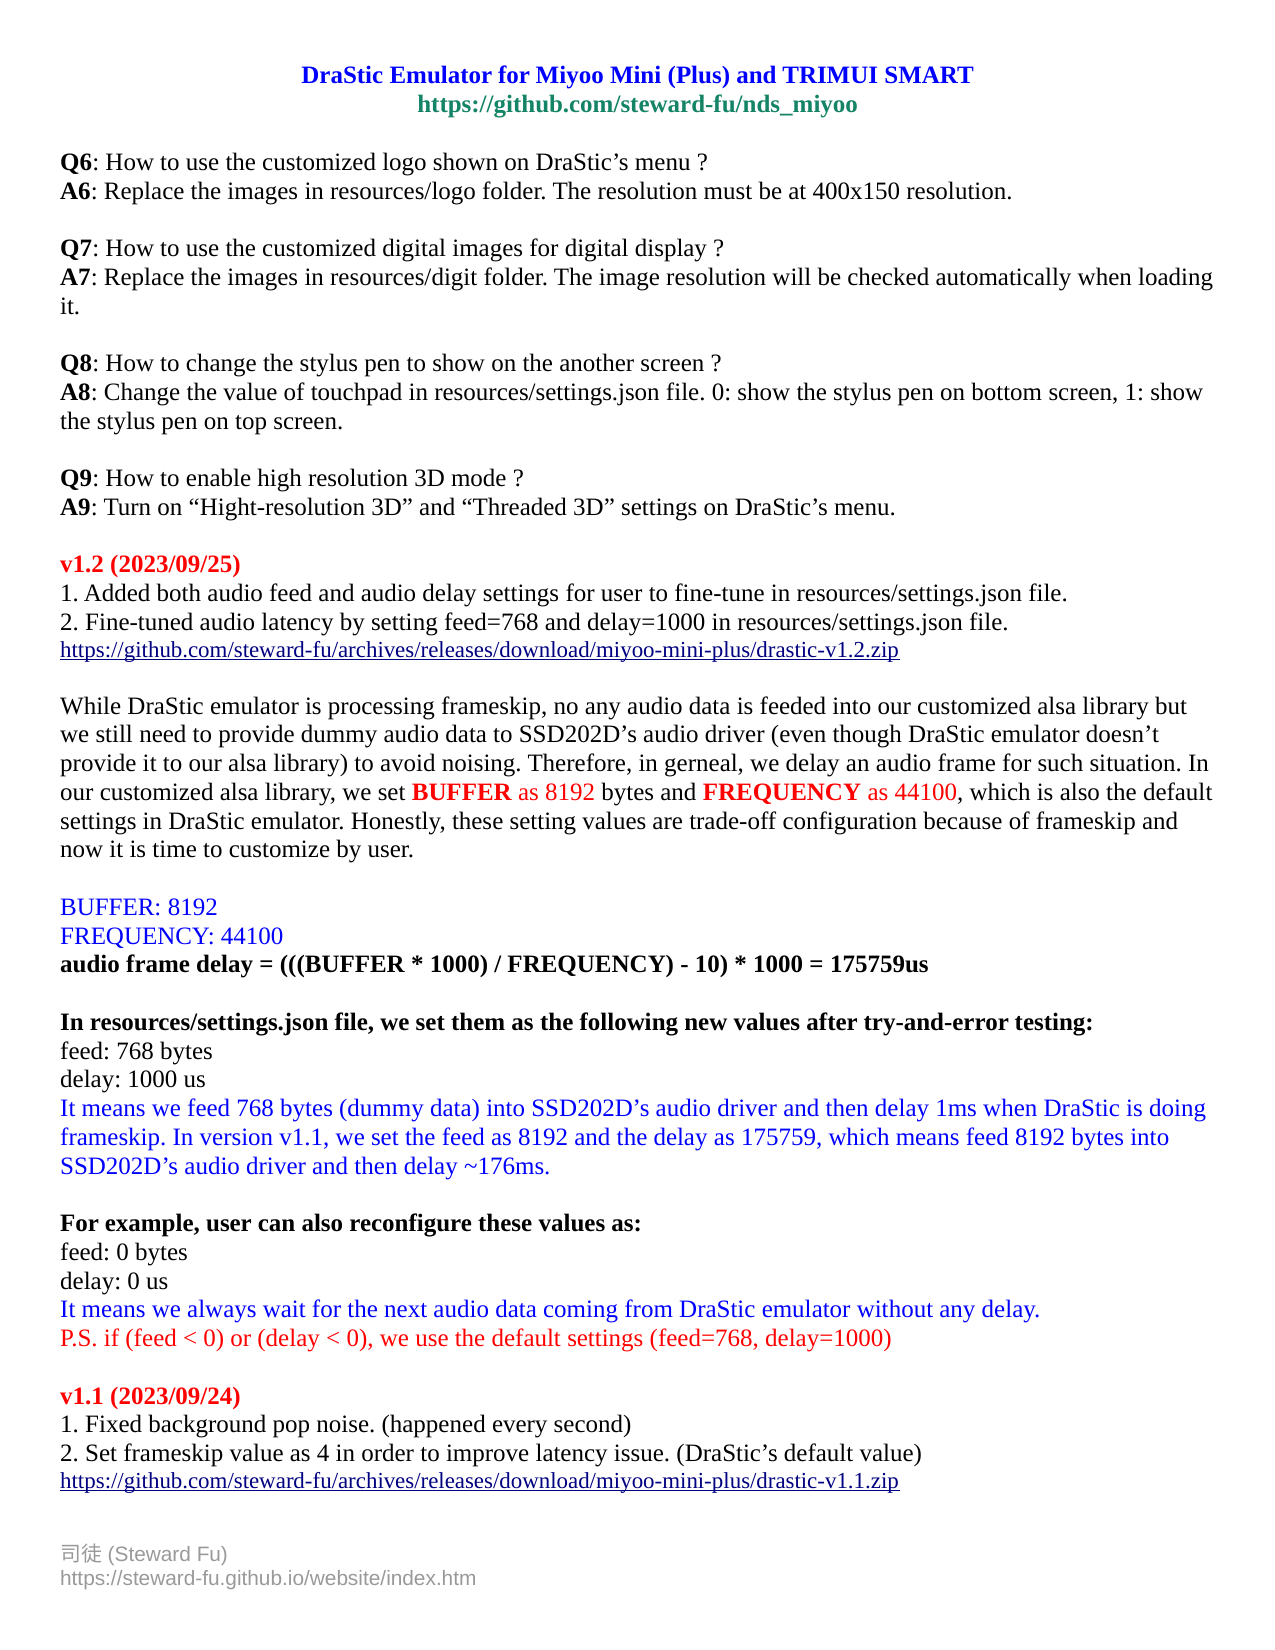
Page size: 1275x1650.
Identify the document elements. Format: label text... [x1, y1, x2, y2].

text While DraStic emulator is processing frameskip, no any audio data is feeded into our customized alsa library but we still need to provide dummy audio data to SSD202D’s audio driver (even though DraStic emulator doesn’t provide it to our alsa library) to avoid noising. Therefore, in gerneal, we delay an audio frame for such situation. In our customized alsa library, we set BUFFER as 8192 bytes and FREQUENCY as 44100, which is also the default settings in DraStic emulator. Honestly, these setting values are trade-off configuration because of frameskip and now it is time to customize by user. [60, 691, 1215, 863]
text v1.1 (2023/09/24) [60, 1381, 1215, 1409]
text A9: Turn on “Hight-resolution 3D” and “Threaded 3D” settings on DraStic’s menu. [60, 492, 1215, 521]
text It means we always wait for the next audio data coming from DraStic emulator without any delay. [60, 1294, 1215, 1323]
text https://github.com/steward-fu/archives/releases/download/miyoo-mini-plus/drastic-v1.1.zip [60, 1467, 1215, 1493]
text v1.2 (2023/09/25) [60, 549, 1215, 578]
text A6: Replace the images in resources/logo folder. The resolution must be at 400x150 resolution. [60, 176, 1215, 204]
text https://github.com/steward-fu/archives/releases/download/miyoo-mini-plus/drastic-v1.2.zip [60, 636, 1215, 662]
text 1. Added both audio feed and audio delay settings for user to fine-tune in resources/settings.json file. [60, 578, 1215, 607]
text Q6: How to use the customized logo shown on DraStic’s menu ? [60, 147, 1215, 176]
text delay: 1000 us [60, 1064, 1215, 1093]
text For example, user can also reconfigure these values as: [60, 1208, 1215, 1237]
text A8: Change the value of touchpad in resources/settings.json file. 0: show the stylus pen on bottom screen, 1: show the stylus pen on top screen. [60, 377, 1215, 434]
text feed: 768 bytes [60, 1036, 1215, 1064]
text 1. Fixed background pop noise. (happened every second) [60, 1409, 1215, 1438]
text P.S. if (feed < 0) or (delay < 0), we use the default settings (feed=768, delay=1000) [60, 1323, 1215, 1352]
text A7: Replace the images in resources/digit folder. The image resolution will be checked automatically when loading it. [60, 262, 1215, 319]
text It means we feed 768 bytes (dummy data) into SSD202D’s audio driver and then delay 1ms when DraStic is doing frameskip. In version v1.1, we set the feed as 8192 and the delay as 175759, which means feed 8192 bytes into SSD202D’s audio driver and then delay ~176ms. [60, 1093, 1215, 1179]
text 2. Fine-tuned audio latency by setting feed=768 and delay=1000 in resources/settings.json file. [60, 607, 1215, 636]
text Q8: How to change the stylus pen to show on the another screen ? [60, 348, 1215, 377]
text Q7: How to use the customized digital images for digital display ? [60, 233, 1215, 262]
text Q9: How to enable high resolution 3D mode ? [60, 463, 1215, 492]
text FREQUENCY: 44100 [60, 921, 1215, 949]
text audio frame delay = (((BUFFER * 1000) / FREQUENCY) - 10) * 1000 = 175759us [60, 949, 1215, 978]
text In resources/settings.json file, we set them as the following new values after try-and-error testing: [60, 1007, 1215, 1036]
text delay: 0 us [60, 1266, 1215, 1294]
text feed: 0 bytes [60, 1237, 1215, 1266]
text 2. Set frameskip value as 4 in order to improve latency issue. (DraStic’s default value) [60, 1438, 1215, 1467]
text BUFFER: 8192 [60, 892, 1215, 921]
